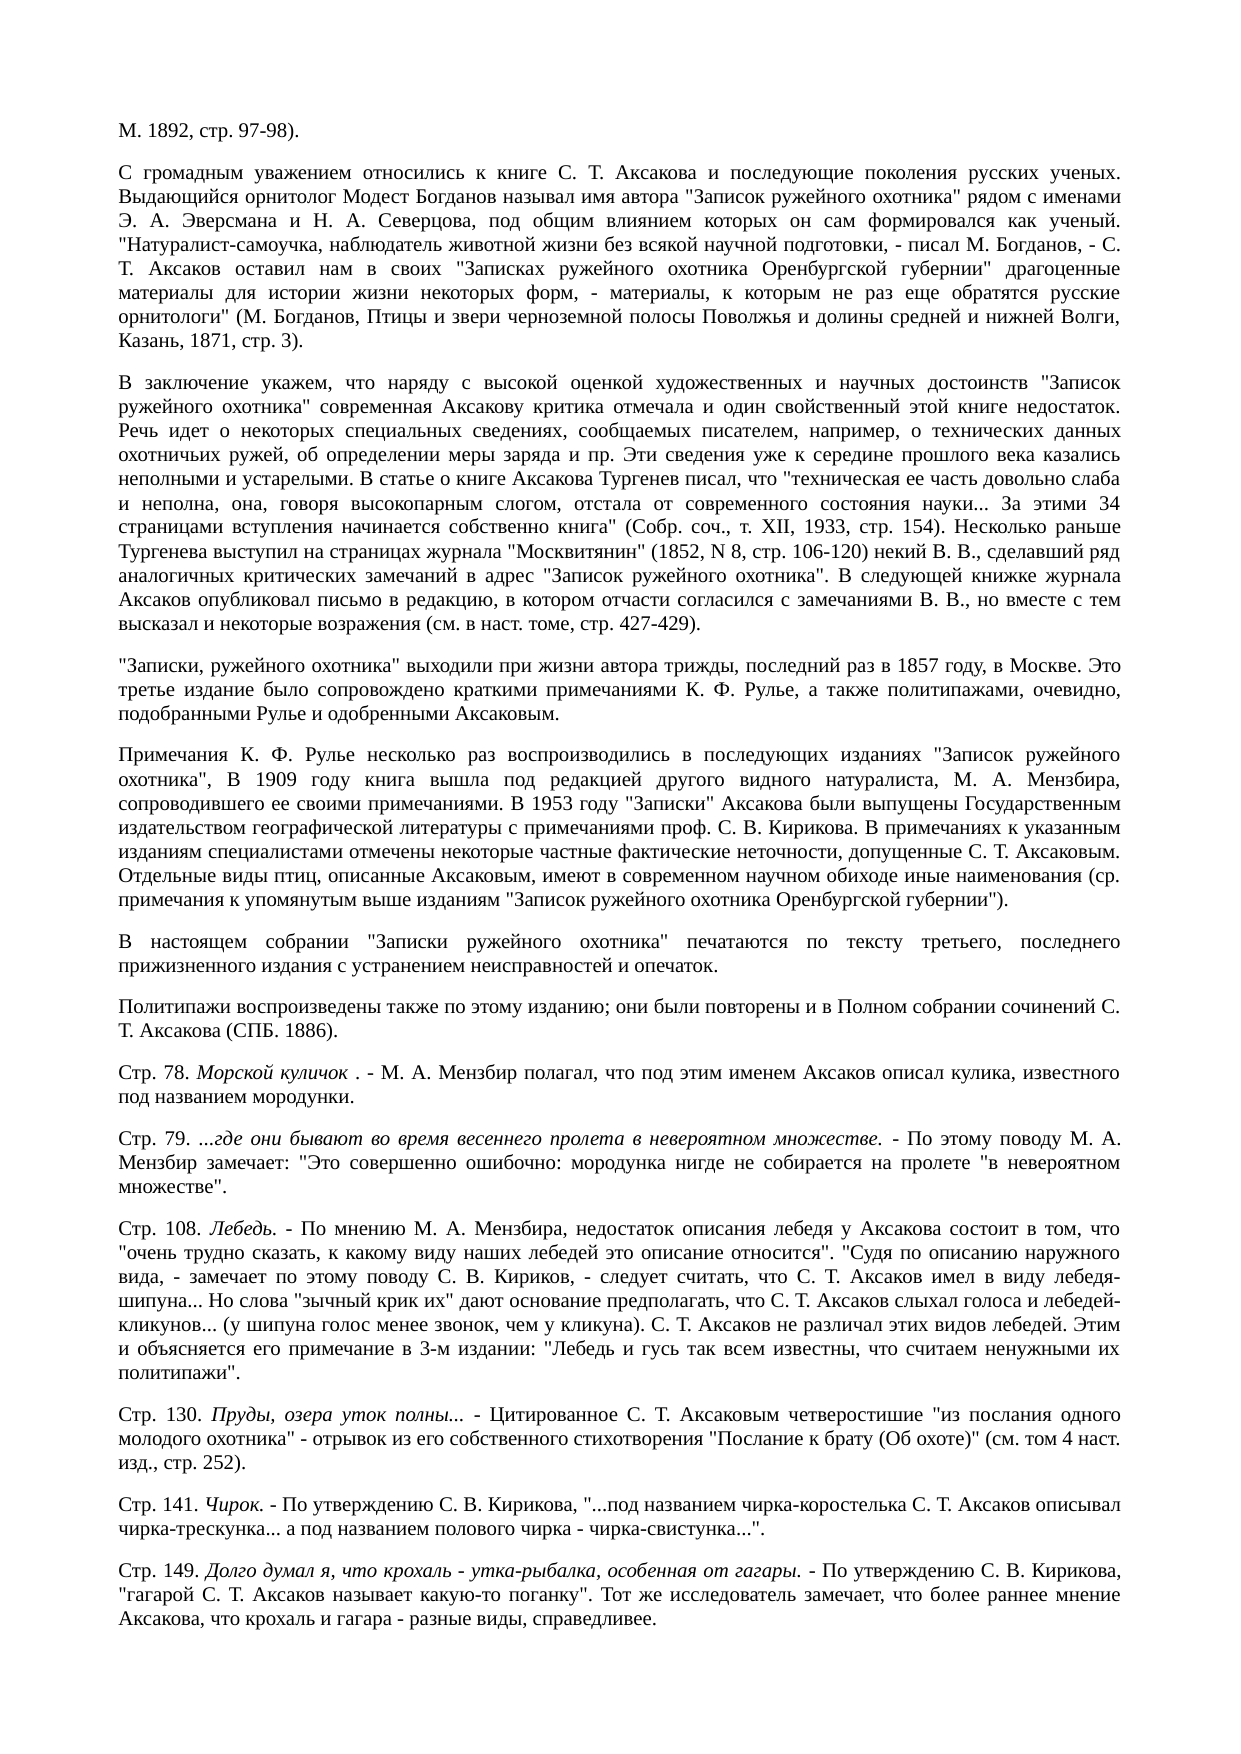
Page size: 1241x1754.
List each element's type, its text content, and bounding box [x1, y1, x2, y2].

text Примечания К. Ф. Рулье несколько раз воспроизводились в последующих изданиях "Записок ружейного охотника", В 1909 году книга вышла под редакцией другого видного натуралиста, М. А. Мензбира, сопроводившего ее своими примечаниями. В 1953 году "Записки" Аксакова были выпущены Государственным издательством географической литературы с примечаниями проф. С. В. Кирикова. В примечаниях к указанным изданиям специалистами отмечены некоторые частные фактические неточности, допущенные С. Т. Аксаковым. Отдельные виды птиц, описанные Аксаковым, имеют в современном научном обиходе иные наименования (ср. примечания к упомянутым выше изданиям "Записок ружейного охотника Оренбургской губернии"). [118, 742, 1122, 911]
text M. 1892, стр. 97-98). [118, 118, 1122, 142]
text "Записки, ружейного охотника" выходили при жизни автора трижды, последний раз в 1857 году, в Москве. Это третье издание было сопровождено краткими примечаниями К. Ф. Рулье, а также политипажами, очевидно, подобранными Рулье и одобренными Аксаковым. [118, 652, 1122, 725]
text Стр. 149. Долго думал я, что крохаль - утка-рыбалка, особенная от гагары. - По утверждению С. В. Кирикова, "гагарой С. Т. Аксаков называет какую-то поганку". Тот же исследователь замечает, что более раннее мнение Аксакова, что крохаль и гагара - разные виды, справедливее. [118, 1558, 1122, 1630]
text Стр. 108. Лебедь. - По мнению М. А. Мензбира, недостаток описания лебедя у Аксакова состоит в том, что "очень трудно сказать, к какому виду наших лебедей это описание относится". "Судя по описанию наружного вида, - замечает по этому поводу С. В. Кириков, - следует считать, что С. Т. Аксаков имел в виду лебедя-шипуна... Но слова "зычный крик их" дают основание предполагать, что С. Т. Аксаков слыхал голоса и лебедей-кликунов... (у шипуна голос менее звонок, чем у кликуна). С. Т. Аксаков не различал этих видов лебедей. Этим и объясняется его примечание в 3-м издании: "Лебедь и гусь так всем известны, что считаем ненужными их политипажи". [118, 1216, 1122, 1384]
text Политипажи воспроизведены также по этому изданию; они были повторены и в Полном собрании сочинений С. Т. Аксакова (СПБ. 1886). [118, 994, 1122, 1042]
text В заключение укажем, что наряду с высокой оценкой художественных и научных достоинств "Записок ружейного охотника" современная Аксакову критика отмечала и один свойственный этой книге недостаток. Речь идет о некоторых специальных сведениях, сообщаемых писателем, например, о технических данных охотничьих ружей, об определении меры заряда и пр. Эти сведения уже к середине прошлого века казались неполными и устарелыми. В статье о книге Аксакова Тургенев писал, что "техническая ее часть довольно слаба и неполна, она, говоря высокопарным слогом, отстала от современного состояния науки... За этими 34 страницами вступления начинается собственно книга" (Собр. соч., т. XII, 1933, стр. 154). Несколько раньше Тургенева выступил на страницах журнала "Москвитянин" (1852, N 8, стр. 106-120) некий В. В., сделавший ряд аналогичных критических замечаний в адрес "Записок ружейного охотника". В следующей книжке журнала Аксаков опубликовал письмо в редакцию, в котором отчасти согласился с замечаниями В. В., но вместе с тем высказал и некоторые возражения (см. в наст. томе, стр. 427-429). [118, 370, 1122, 635]
text Стр. 79. ...где они бывают во время весеннего пролета в невероятном множестве. - По этому поводу М. А. Мензбир замечает: "Это совершенно ошибочно: мородунка нигде не собирается на пролете "в невероятном множестве". [118, 1126, 1122, 1198]
text С громадным уважением относились к книге С. Т. Аксакова и последующие поколения русских ученых. Выдающийся орнитолог Модест Богданов называл имя автора "Записок ружейного охотника" рядом с именами Э. А. Эверсмана и Н. А. Северцова, под общим влиянием которых он сам формировался как ученый. "Натуралист-самоучка, наблюдатель животной жизни без всякой научной подготовки, - писал М. Богданов, - С. Т. Аксаков оставил нам в своих "Записках ружейного охотника Оренбургской губернии" драгоценные материалы для истории жизни некоторых форм, - материалы, к которым не раз еще обратятся русские орнитологи" (М. Богданов, Птицы и звери черноземной полосы Поволжья и долины средней и нижней Волги, Казань, 1871, стр. 3). [118, 160, 1122, 352]
text Стр. 141. Чирок. - По утверждению С. В. Кирикова, "...под названием чирка-коростелька С. Т. Аксаков описывал чирка-трескунка... а под названием полового чирка - чирка-свистунка...". [118, 1492, 1122, 1540]
text Стр. 78. Морской куличок . - М. А. Мензбир полагал, что под этим именем Аксаков описал кулика, известного под названием мородунки. [118, 1060, 1122, 1108]
text В настоящем собрании "Записки ружейного охотника" печатаются по тексту третьего, последнего прижизненного издания с устранением неисправностей и опечаток. [118, 928, 1122, 977]
text Стр. 130. Пруды, озера уток полны... - Цитированное С. Т. Аксаковым четверостишие "из послания одного молодого охотника" - отрывок из его собственного стихотворения "Послание к брату (Об охоте)" (см. том 4 наст. изд., стр. 252). [118, 1402, 1122, 1474]
